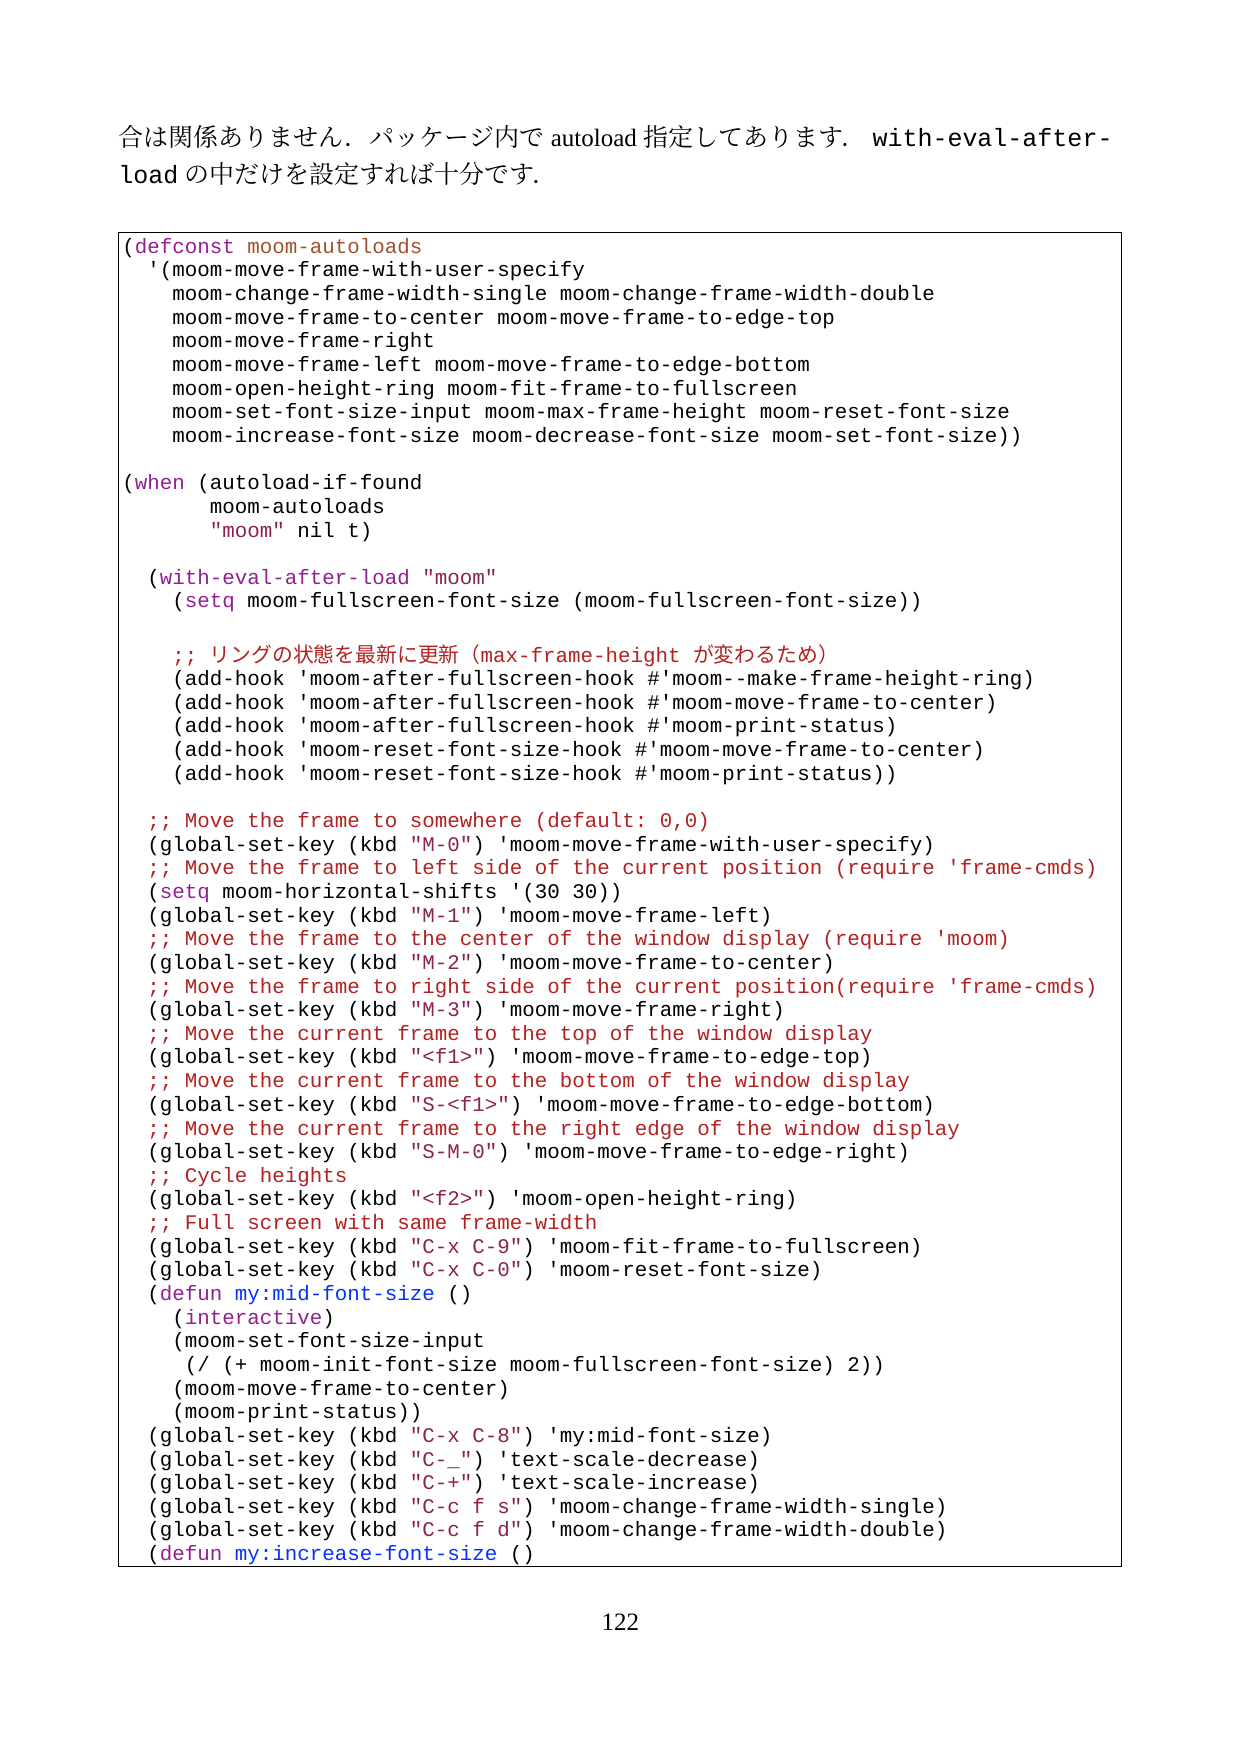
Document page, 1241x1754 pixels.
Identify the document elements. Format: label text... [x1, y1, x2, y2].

text ;; Move the frame to right side of the current position(require 'frame-cmds) [119, 972, 1121, 995]
text (defconst moom-autoloads [119, 233, 1121, 256]
text (moom-print-status)) [119, 1397, 1121, 1421]
text (global-set-key (kbd "C-x C-9") 'moom-fit-frame-to-fullscreen) [119, 1232, 1121, 1255]
text (global-set-key (kbd "C-c f s") 'moom-change-frame-width-single) [119, 1492, 1121, 1516]
text (global-set-key (kbd "M-3") 'moom-move-frame-right) [119, 995, 1121, 1019]
text moom-autoloads [119, 492, 1121, 516]
text 合は関係ありません．パッケージ内で autoload 指定してあります． with-eval-after-load の中だけを設定すれば十分です． [118, 118, 1122, 219]
text (global-set-key (kbd "C-x C-8") 'my:mid-font-size) [119, 1421, 1121, 1444]
text (global-set-key (kbd "<f1>") 'moom-move-frame-to-edge-top) [119, 1043, 1121, 1066]
text (global-set-key (kbd "S-M-0") 'moom-move-frame-to-edge-right) [119, 1137, 1121, 1161]
text ;; Move the frame to somewhere (default: 0,0) [119, 806, 1121, 830]
text (defun my:increase-font-size () [119, 1539, 1121, 1566]
text (defun my:mid-font-size () [119, 1279, 1121, 1303]
text ;; Cycle heights [119, 1161, 1121, 1184]
text '(moom-move-frame-with-user-specify [119, 256, 1121, 279]
text moom-change-frame-width-single moom-change-frame-width-double [119, 279, 1121, 303]
text (global-set-key (kbd "<f2>") 'moom-open-height-ring) [119, 1184, 1121, 1208]
text moom-move-frame-right [119, 326, 1121, 350]
text moom-open-height-ring moom-fit-frame-to-fullscreen [119, 374, 1121, 397]
text (add-hook 'moom-after-fullscreen-hook #'moom--make-frame-height-ring) [119, 664, 1121, 688]
text (add-hook 'moom-after-fullscreen-hook #'moom-print-status) [119, 712, 1121, 735]
text (setq moom-horizontal-shifts '(30 30)) [119, 877, 1121, 901]
text (global-set-key (kbd "C-_") 'text-scale-decrease) [119, 1444, 1121, 1468]
text ;; Move the current frame to the right edge of the window display [119, 1113, 1121, 1137]
text ;; Move the current frame to the top of the window display [119, 1019, 1121, 1043]
text ;; Move the frame to the center of the window display (require 'moom) [119, 924, 1121, 948]
text (global-set-key (kbd "C-x C-0") 'moom-reset-font-size) [119, 1255, 1121, 1279]
text (global-set-key (kbd "M-0") 'moom-move-frame-with-user-specify) [119, 830, 1121, 853]
text (setq moom-fullscreen-font-size (moom-fullscreen-font-size)) [119, 587, 1121, 610]
text (global-set-key (kbd "M-1") 'moom-move-frame-left) [119, 901, 1121, 924]
text (moom-set-font-size-input [119, 1326, 1121, 1350]
text ;; リングの状態を最新に更新（max-frame-height が変わるため） [119, 634, 1121, 664]
text moom-set-font-size-input moom-max-frame-height moom-reset-font-size [119, 397, 1121, 421]
text ;; Move the current frame to the bottom of the window display [119, 1066, 1121, 1090]
text (/ (+ moom-init-font-size moom-fullscreen-font-size) 2)) [119, 1350, 1121, 1374]
text (interactive) [119, 1303, 1121, 1326]
text ;; Move the frame to left side of the current position (require 'frame-cmds) [119, 853, 1121, 877]
text (global-set-key (kbd "S-<f1>") 'moom-move-frame-to-edge-bottom) [119, 1090, 1121, 1113]
text (global-set-key (kbd "C-+") 'text-scale-increase) [119, 1468, 1121, 1492]
text (add-hook 'moom-after-fullscreen-hook #'moom-move-frame-to-center) [119, 688, 1121, 712]
text (with-eval-after-load "moom" [119, 563, 1121, 587]
text (global-set-key (kbd "M-2") 'moom-move-frame-to-center) [119, 948, 1121, 972]
text (add-hook 'moom-reset-font-size-hook #'moom-move-frame-to-center) [119, 735, 1121, 759]
text moom-move-frame-to-center moom-move-frame-to-edge-top [119, 303, 1121, 326]
text (add-hook 'moom-reset-font-size-hook #'moom-print-status)) [119, 759, 1121, 782]
text moom-increase-font-size moom-decrease-font-size moom-set-font-size)) [119, 421, 1121, 445]
text (moom-move-frame-to-center) [119, 1374, 1121, 1397]
text moom-move-frame-left moom-move-frame-to-edge-bottom [119, 350, 1121, 374]
text "moom" nil t) [119, 516, 1121, 539]
text ;; Full screen with same frame-width [119, 1208, 1121, 1232]
text (global-set-key (kbd "C-c f d") 'moom-change-frame-width-double) [119, 1516, 1121, 1539]
text (when (autoload-if-found [119, 468, 1121, 492]
